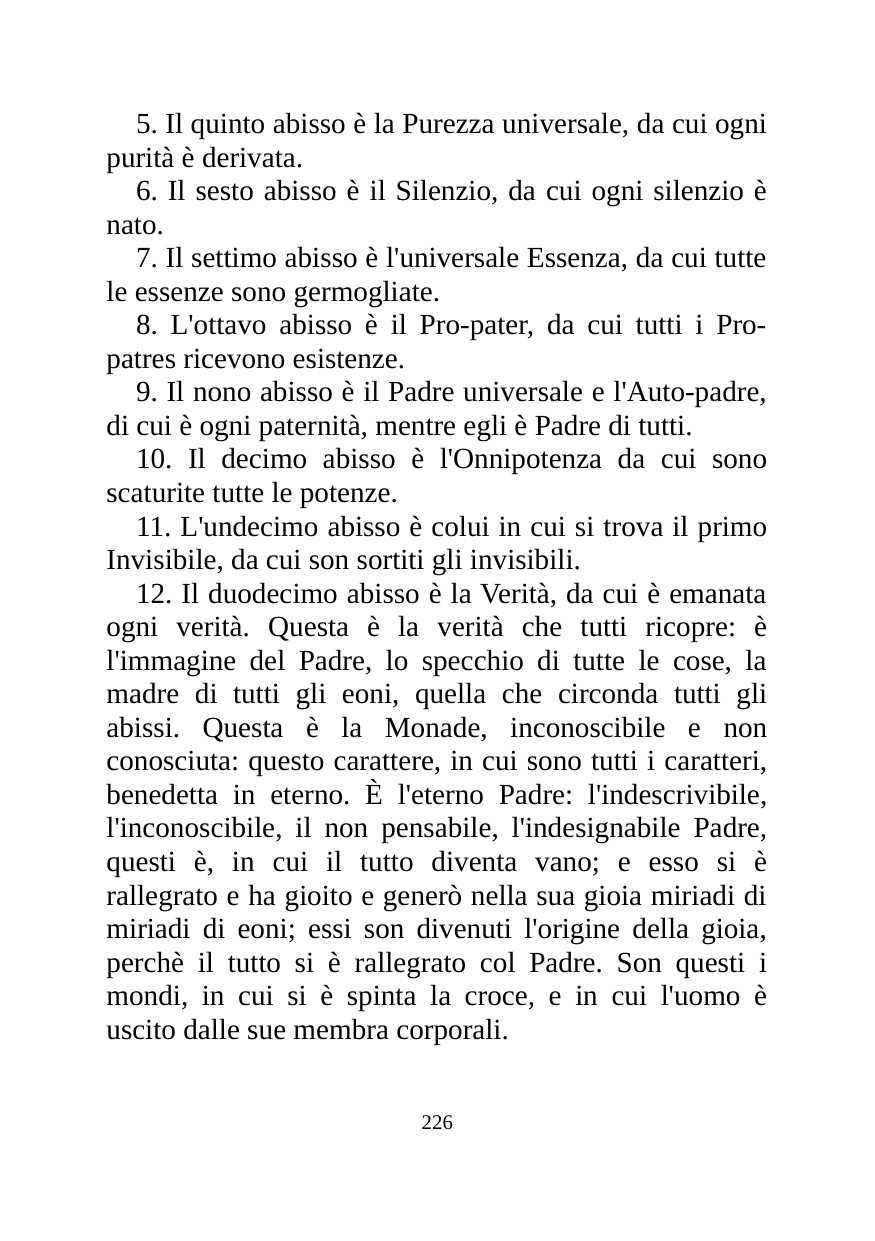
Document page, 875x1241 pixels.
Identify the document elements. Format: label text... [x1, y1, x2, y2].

text 10. Il decimo abisso è l'Onnipotenza da cui sono scaturite tutte le potenze. [106, 442, 768, 509]
text 6. Il sesto abisso è il Silenzio, da cui ogni silenzio è nato. [106, 173, 768, 240]
text 5. Il quinto abisso è la Purezza universale, da cui ogni purità è derivata. [106, 106, 768, 173]
text 8. L'ottavo abisso è il Pro-pater, da cui tutti i Pro-patres ricevono esistenze. [106, 307, 768, 374]
text 11. L'undecimo abisso è colui in cui si trova il primo Invisibile, da cui son sortiti gli invisibili. [106, 509, 768, 576]
text 7. Il settimo abisso è l'universale Essenza, da cui tutte le essenze sono germogliate. [106, 240, 768, 307]
text 9. Il nono abisso è il Padre universale e l'Auto-padre, di cui è ogni paternità, mentre egli è Padre di tutti. [106, 374, 768, 442]
text 12. Il duodecimo abisso è la Verità, da cui è emanata ogni verità. Questa è la verità che tutti ricopre: è l'immagine del Padre, lo specchio di tutte le cose, la madre di tutti gli eoni, quella che circonda tutti gli abissi. Questa è la Monade, inconoscibile e non conosciuta: questo carattere, in cui sono tutti i caratteri, benedetta in eterno. È l'eterno Padre: l'indescrivibile, l'inconoscibile, il non pensabile, l'indesignabile Padre, questi è, in cui il tutto diventa vano; e esso si è rallegrato e ha gioito e generò nella sua gioia miriadi di miriadi di eoni; essi son divenuti l'origine della gioia, perchè il tutto si è rallegrato col Padre. Son questi i mondi, in cui si è spinta la croce, e in cui l'uomo è uscito dalle sue membra corporali. [106, 576, 768, 1045]
